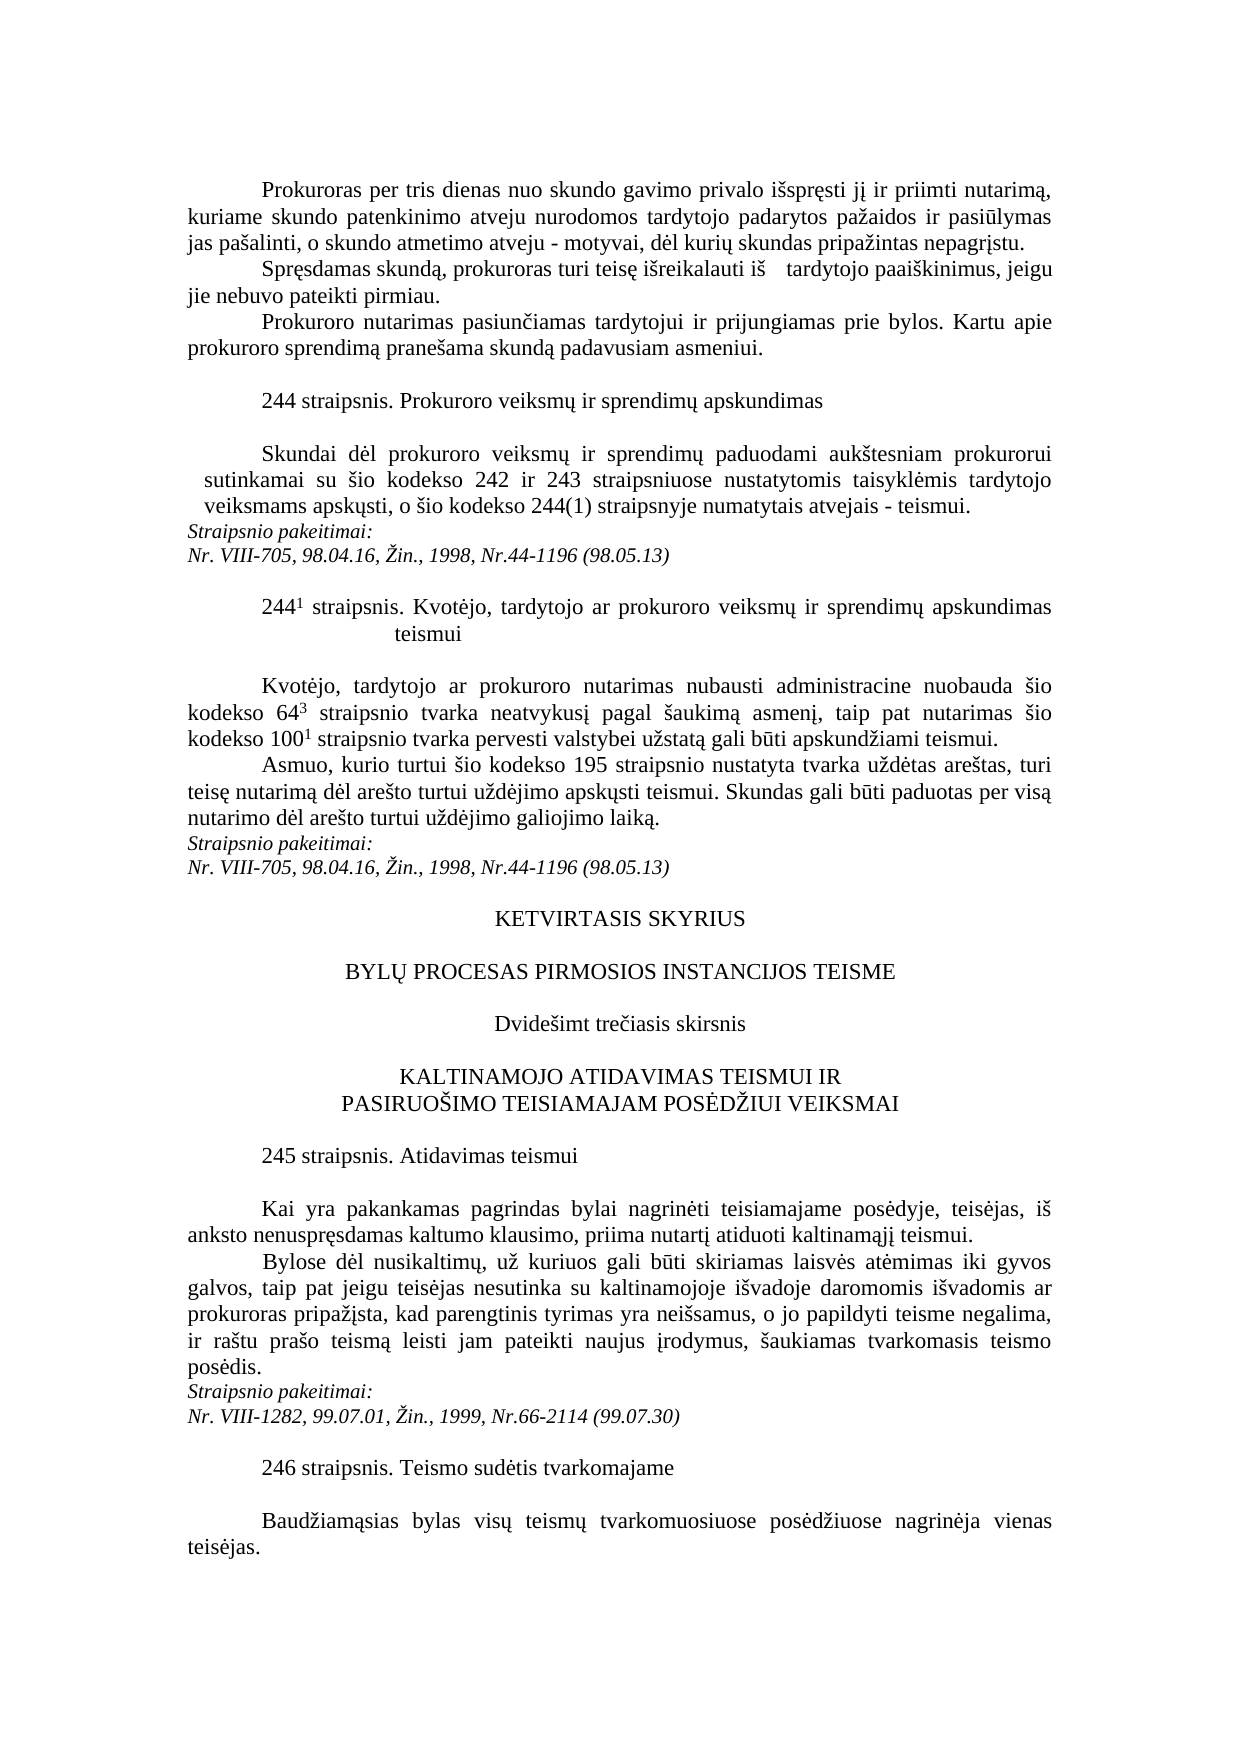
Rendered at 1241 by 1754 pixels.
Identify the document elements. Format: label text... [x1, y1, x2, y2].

text KALTINAMOJO ATIDAVIMAS TEISMUI IR [187, 1063, 1053, 1089]
text Kai yra pakankamas pagrindas bylai nagrinėti teisiamajame posėdyje, teisėjas, iš anksto nenuspręsdamas kaltumo klausimo, priima nutartį atiduoti kaltinamąjį teismui. [187, 1195, 1053, 1248]
text Nr. VIII-1282, 99.07.01, Žin., 1999, Nr.66-2114 (99.07.30) [187, 1403, 1053, 1428]
text Spręsdamas skundą, prokuroras turi teisę išreikalauti iš tardytojo paaiškinimus, jeigu jie nebuvo pateikti pirmiau. [187, 255, 1053, 308]
text Nr. VIII-705, 98.04.16, Žin., 1998, Nr.44-1196 (98.05.13) [187, 855, 1053, 879]
text Prokuroro nutarimas pasiunčiamas tardytojui ir prijungiamas prie bylos. Kartu apie prokuroro sprendimą pranešama skundą padavusiam asmeniui. [187, 308, 1053, 361]
text Prokuroras per tris dienas nuo skundo gavimo privalo išspręsti jį ir priimti nutarimą, kuriame skundo patenkinimo atveju nurodomos tardytojo padarytos pažaidos ir pasiūlymas jas pašalinti, o skundo atmetimo atveju - motyvai, dėl kurių skundas pripažintas nepagrįstu. [187, 176, 1053, 255]
text KETVIRTASIS SKYRIUS [187, 905, 1053, 931]
text Asmuo, kurio turtui šio kodekso 195 straipsnio nustatyta tvarka uždėtas areštas, turi teisę nutarimą dėl arešto turtui uždėjimo apskųsti teismui. Skundas gali būti paduotas per visą nutarimo dėl arešto turtui uždėjimo galiojimo laiką. [187, 752, 1053, 831]
text BYLŲ PROCESAS PIRMOSIOS INSTANCIJOS TEISME [187, 958, 1053, 984]
text Straipsnio pakeitimai: [187, 1379, 1053, 1403]
text Bylose dėl nusikaltimų, už kuriuos gali būti skiriamas laisvės atėmimas iki gyvos galvos, taip pat jeigu teisėjas nesutinka su kaltinamojoje išvadoje daromomis išvadomis ar prokuroras pripažįsta, kad parengtinis tyrimas yra neišsamus, o jo papildyti teisme negalima, ir raštu prašo teismą leisti jam pateikti naujus įrodymus, šaukiamas tvarkomasis teismo posėdis. [187, 1248, 1053, 1379]
text Baudžiamąsias bylas visų teismų tvarkomuosiuose posėdžiuose nagrinėja vienas teisėjas. [187, 1507, 1053, 1559]
text Dvidešimt trečiasis skirsnis [187, 1011, 1053, 1037]
text Straipsnio pakeitimai: [187, 519, 1053, 543]
text Kvotėjo, tardytojo ar prokuroro nutarimas nubausti administracine nuobauda šio kodekso 643 straipsnio tvarka neatvykusį pagal šaukimą asmenį, taip pat nutarimas šio kodekso 1001 straipsnio tvarka pervesti valstybei užstatą gali būti apskundžiami teismui. [187, 672, 1053, 752]
text 246 straipsnis. Teismo sudėtis tvarkomajame [187, 1454, 1053, 1480]
text 244 straipsnis. Prokuroro veiksmų ir sprendimų apskundimas [187, 387, 1053, 413]
text 2441 straipsnis. Kvotėjo, tardytojo ar prokuroro veiksmų ir sprendimų apskundimas teismui [261, 593, 1053, 646]
text 245 straipsnis. Atidavimas teismui [187, 1142, 1053, 1169]
text Straipsnio pakeitimai: [187, 831, 1053, 855]
text PASIRUOŠIMO TEISIAMAJAM POSĖDŽIUI VEIKSMAI [187, 1089, 1053, 1116]
text Nr. VIII-705, 98.04.16, Žin., 1998, Nr.44-1196 (98.05.13) [187, 543, 1053, 567]
text Skundai dėl prokuroro veiksmų ir sprendimų paduodami aukštesniam prokurorui sutinkamai su šio kodekso 242 ir 243 straipsniuose nustatytomis taisyklėmis tardytojo veiksmams apskųsti, o šio kodekso 244(1) straipsnyje numatytais atvejais - teismui. [204, 440, 1053, 519]
